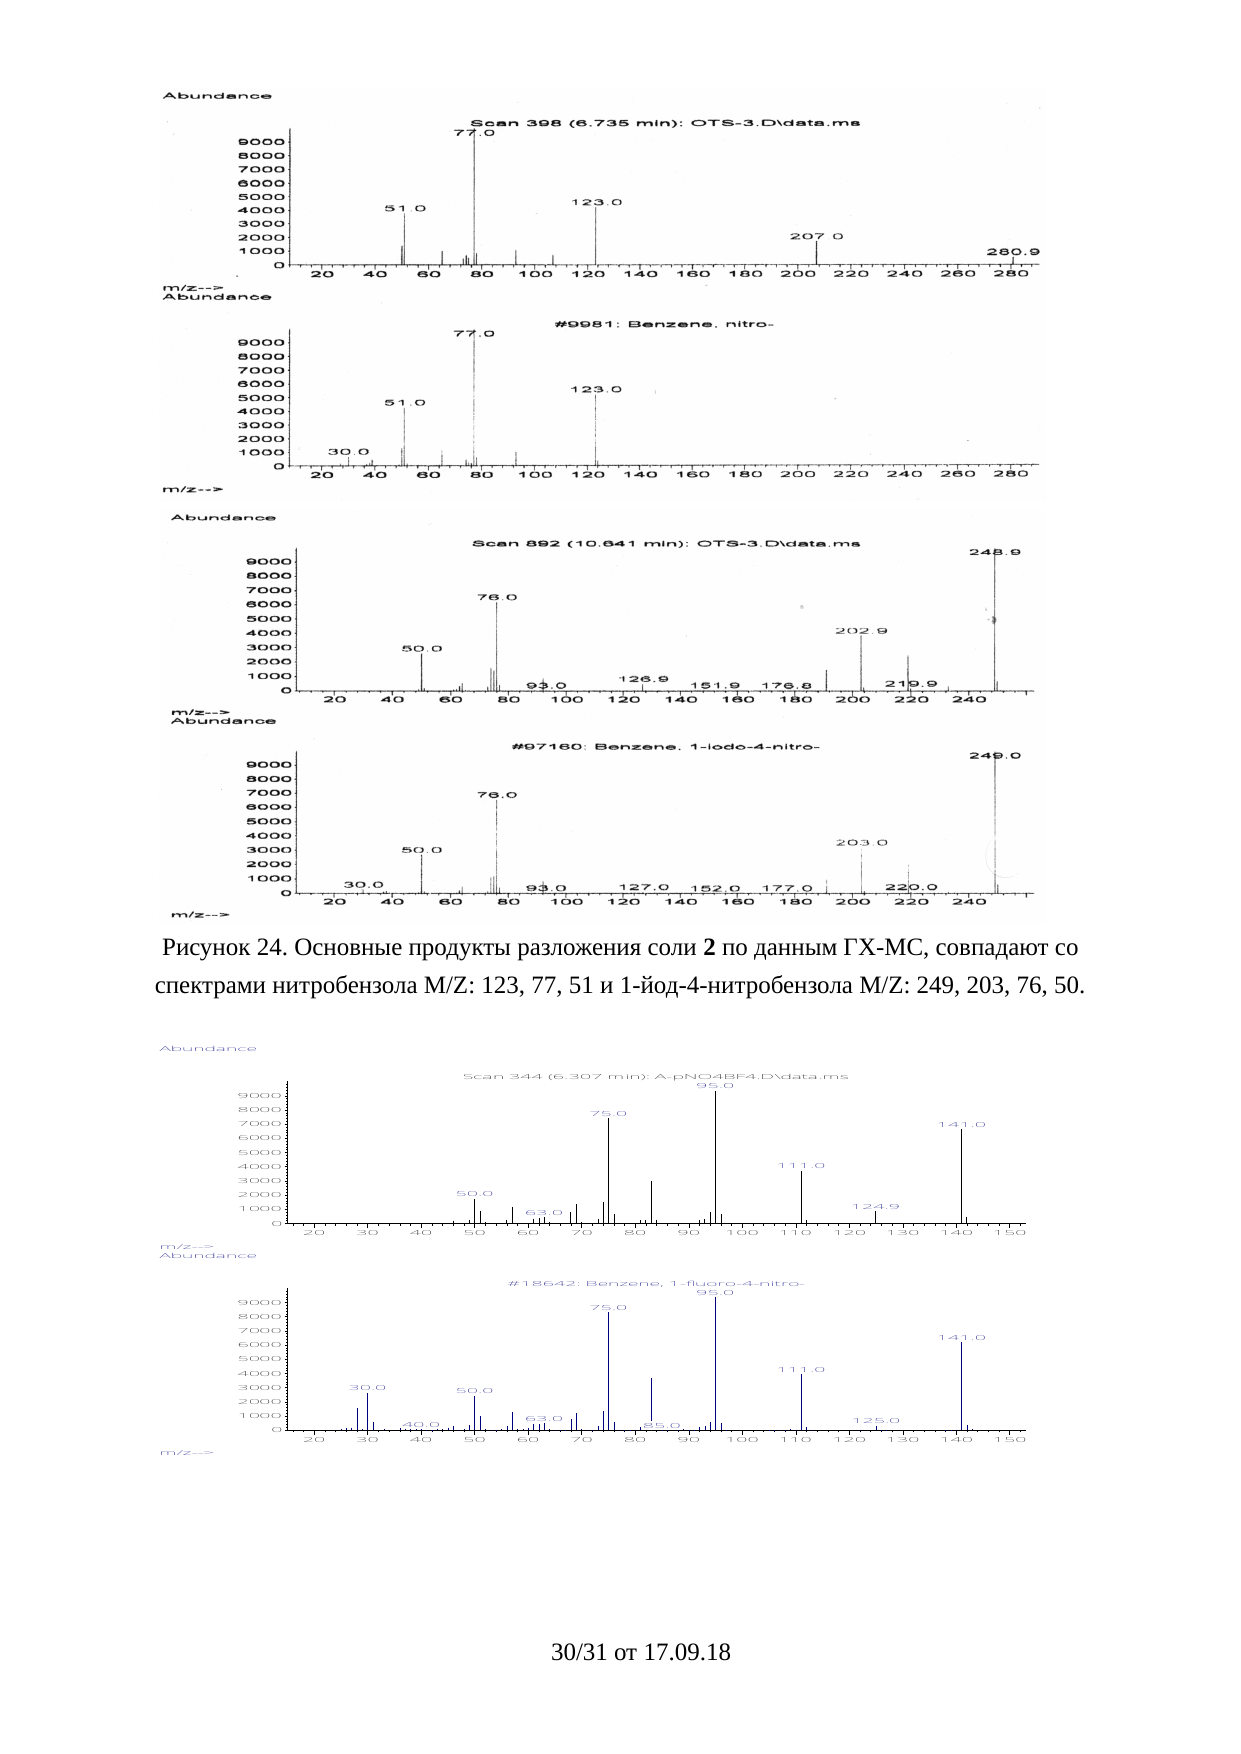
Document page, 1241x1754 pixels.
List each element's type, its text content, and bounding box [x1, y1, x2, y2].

text Рисунок 24. Основные продукты разложения соли 2 по данным ГХ-МС, совпадают со спектрами нитробензола M/Z: 123, 77, 51 и 1-йод-4-нитробензола M/Z: 249, 203, 76, 50. [118, 932, 1122, 998]
picture [159, 510, 1046, 924]
picture [159, 88, 1046, 502]
